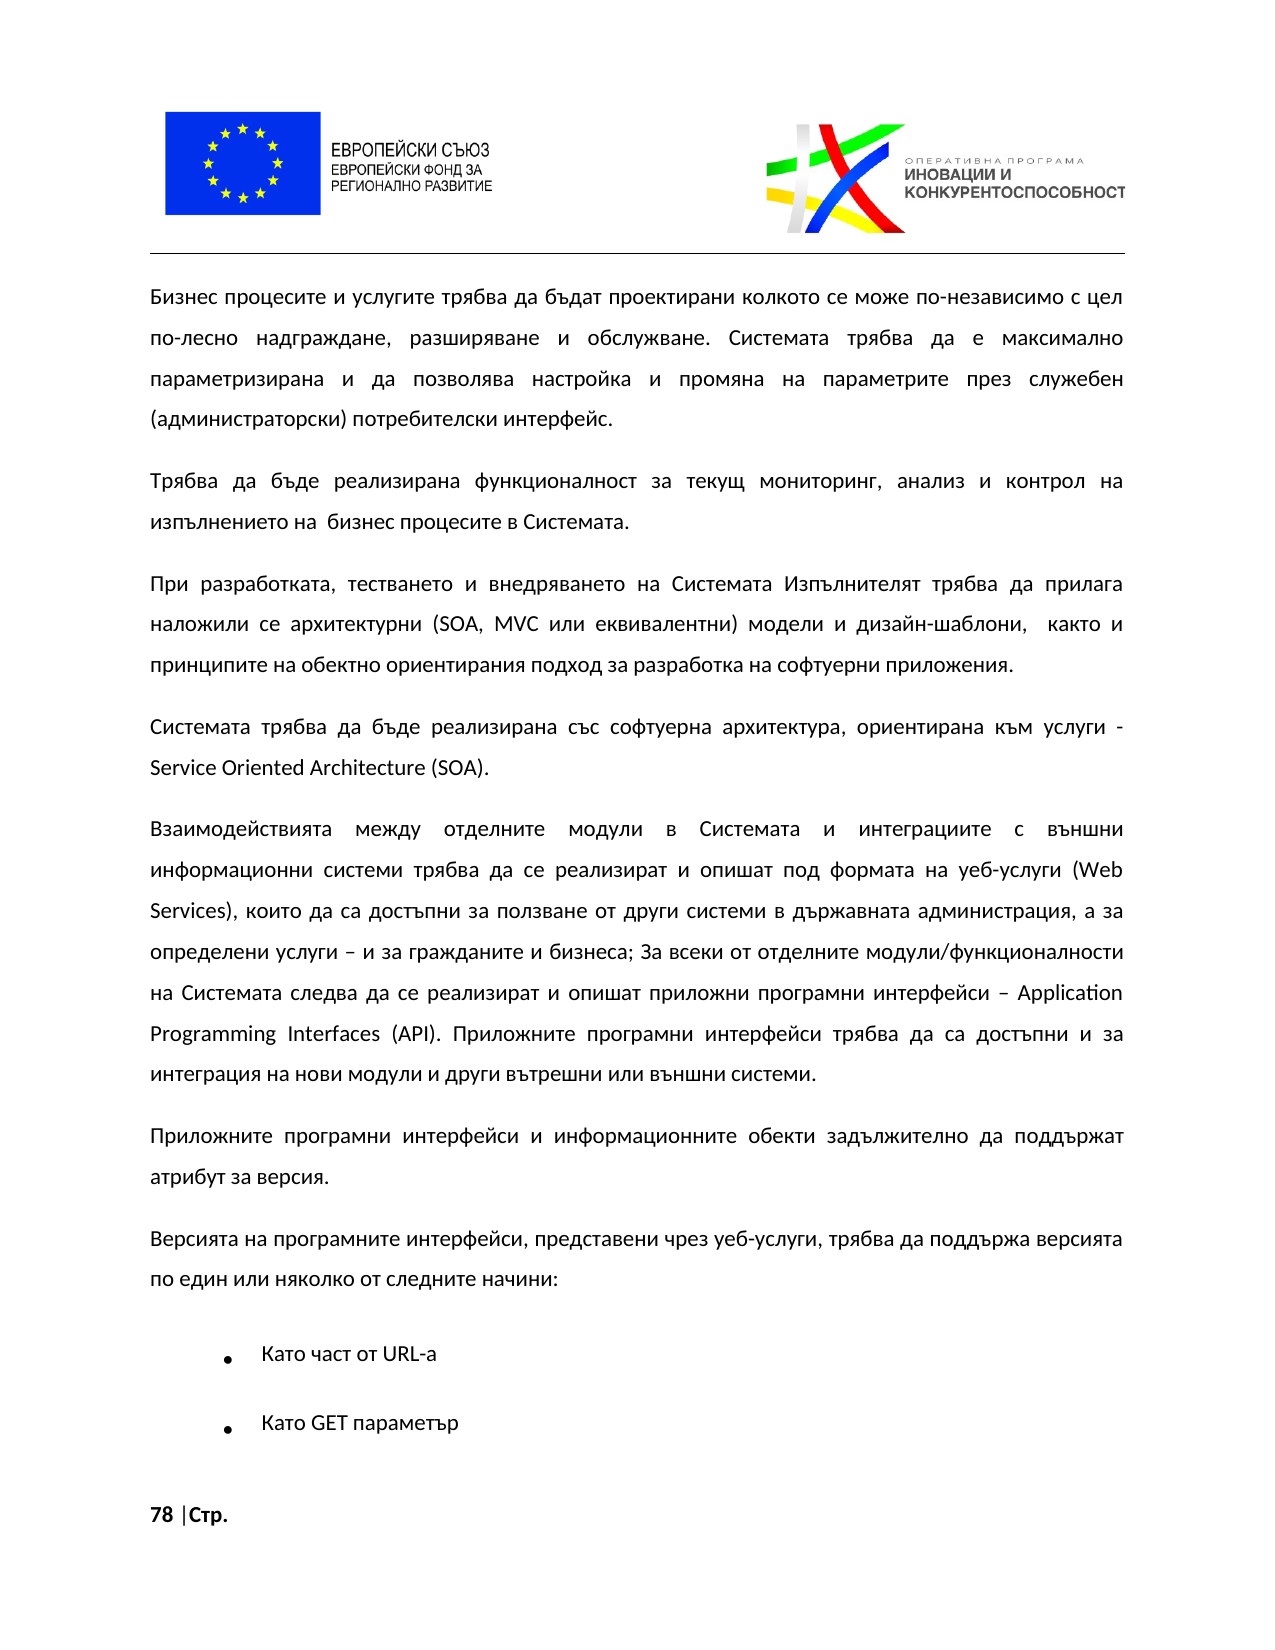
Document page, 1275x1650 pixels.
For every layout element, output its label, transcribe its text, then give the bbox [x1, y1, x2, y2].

text Трябва да бъде реализирана функционалност за текущ мониторинг, анализ и контрол на изпълнението на бизнес процесите в Системата. [150, 466, 1125, 543]
text Системата трябва да бъде реализирана със софтуерна архитектура, ориентирана към услуги - Service Oriented Architecture (SOA). [150, 712, 1125, 788]
text Версията на програмните интерфейси, представени чрез уеб-услуги, трябва да поддържа версията по един или няколко от следните начини: [150, 1224, 1125, 1300]
list Като част от URL-а [224, 1339, 1125, 1374]
text Взаимодействията между отделните модули в Системата и интеграциите с външни информационни системи трябва да се реализират и опишат под формата на уеб-услуги (Web Services), които да са достъпни за ползване от други системи в държавната администрация, а за определени услуги – и за гражданите и бизнеса; За всеки от отделните модули/функционалности на Системата следва да се реализират и опишат приложни програмни интерфейси – Application Programming Interfaces (API). Приложните програмни интерфейси трябва да са достъпни и за интеграция на нови модули и други вътрешни или външни системи. [150, 815, 1125, 1095]
list Като GET параметър [224, 1408, 1125, 1444]
text Бизнес процесите и услугите трябва да бъдат проектирани колкото се може по-независимо с цел по-лесно надграждане, разширяване и обслужване. Системата трябва да е максимално параметризирана и да позволява настройка и промяна на параметрите през служебен (администраторски) потребителски интерфейс. [150, 282, 1125, 440]
text Приложните програмни интерфейси и информационните обекти задължително да поддържат атрибут за версия. [150, 1121, 1125, 1198]
text При разработката, тестването и внедряването на Системата Изпълнителят трябва да прилага наложили се архитектурни (SOA, MVC или еквивалентни) модели и дизайн-шаблони, както и принципите на обектно ориентирания подход за разработка на софтуерни приложения. [150, 569, 1125, 686]
